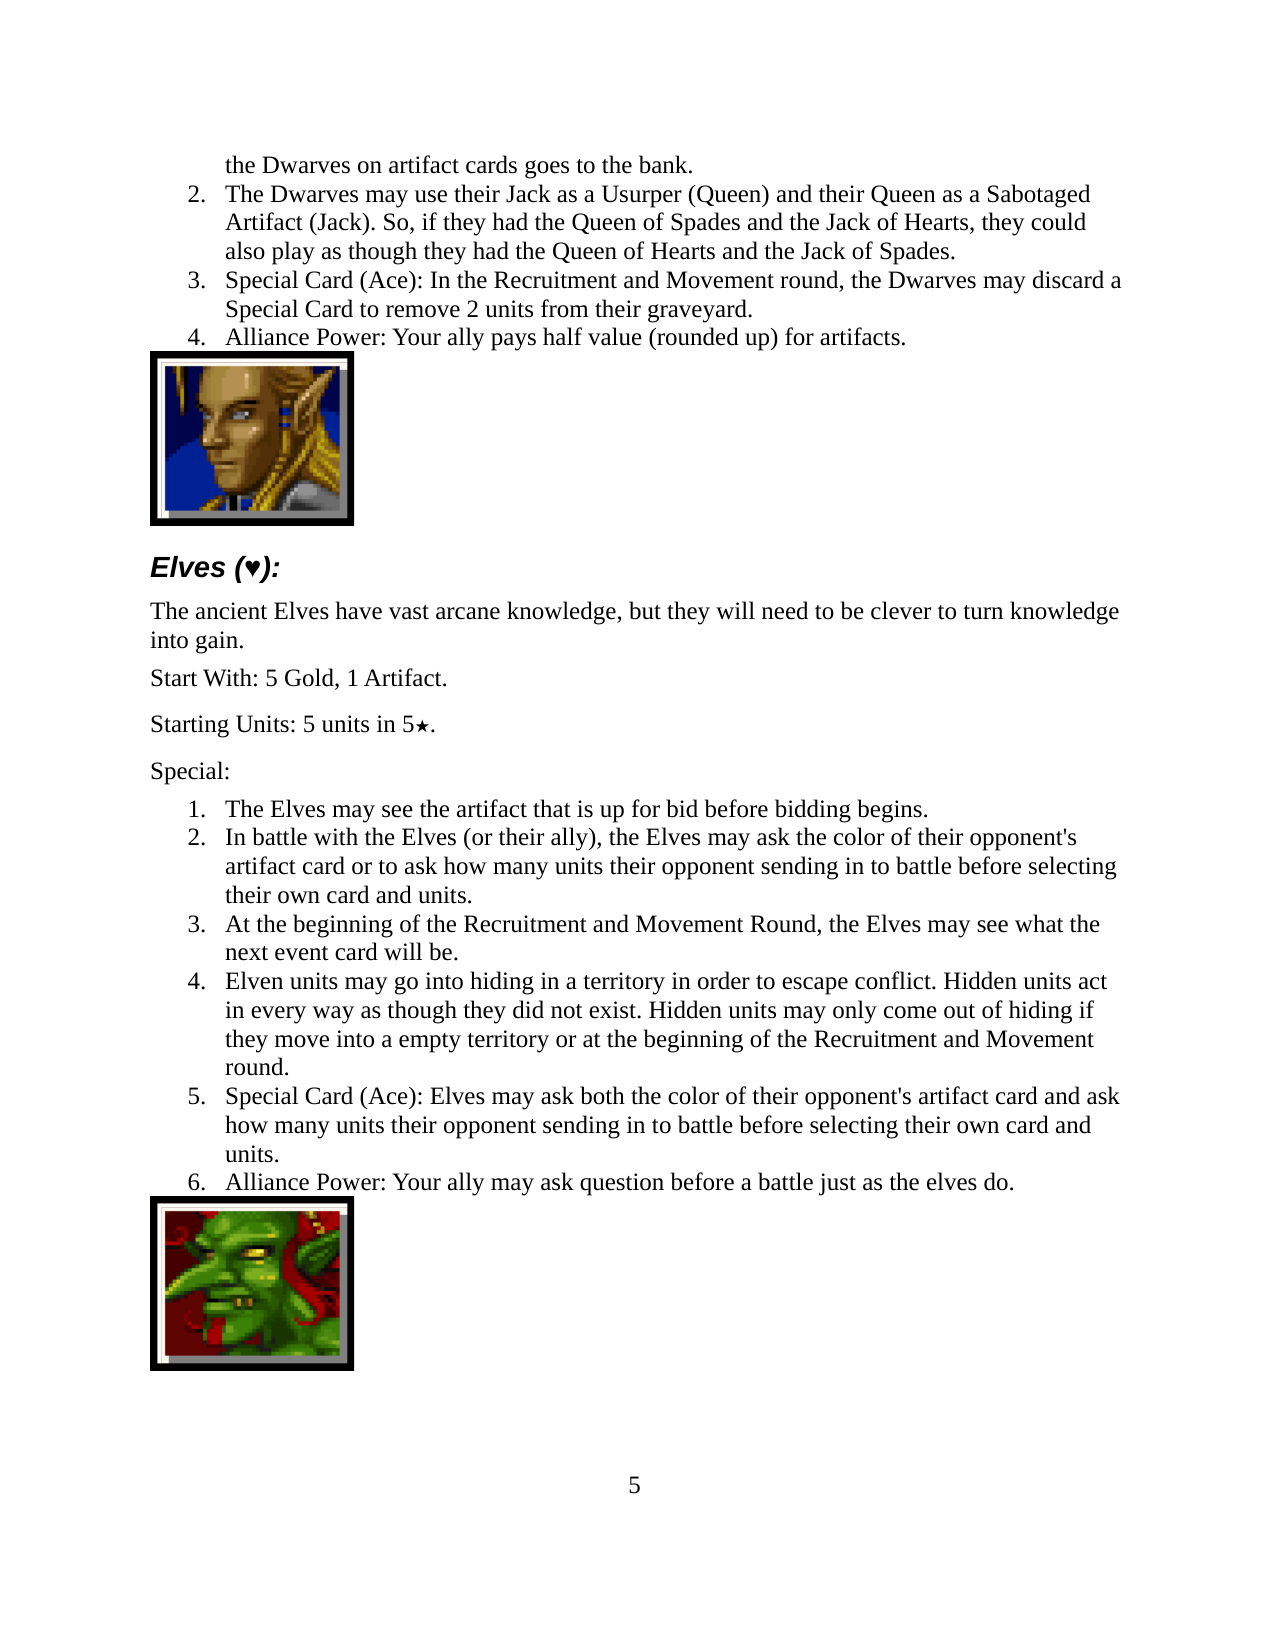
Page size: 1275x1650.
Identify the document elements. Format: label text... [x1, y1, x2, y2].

list The Elves may see the artifact that is up for bid before bidding begins. [187, 794, 1125, 822]
list Alliance Power: Your ally pays half value (rounded up) for artifacts. [187, 322, 1125, 351]
text The ancient Elves have vast arcane knowledge, but they will need to be clever to turn knowledge into gain. [150, 596, 1125, 654]
text Starting Units: 5 units in 5★. [150, 709, 1125, 738]
list Alliance Power: Your ally may ask question before a battle just as the elves do. [187, 1167, 1125, 1196]
text Start With: 5 Gold, 1 Artifact. [150, 663, 1125, 691]
picture [150, 351, 355, 526]
list Special Card (Ace): Elves may ask both the color of their opponent's artifact card and ask how many units their opponent sending in to battle before selecting their own card and units. [187, 1081, 1125, 1167]
subtitle Elves (♥): [150, 550, 1125, 584]
text Special: [150, 756, 1125, 785]
list Special Card (Ace): In the Recruitment and Movement round, the Dwarves may discard a Special Card to remove 2 units from their graveyard. [187, 265, 1125, 322]
list Elven units may go into hiding in a territory in order to escape conflict. Hidden units act in every way as though they did not exist. Hidden units may only come out of hiding if they move into a empty territory or at the beginning of the Recruitment and Movement round. [187, 966, 1125, 1081]
list At the beginning of the Recruitment and Movement Round, the Elves may see what the next event card will be. [187, 909, 1125, 966]
list In battle with the Elves (or their ally), the Elves may ask the color of their opponent's artifact card or to ask how many units their opponent sending in to battle before selecting their own card and units. [187, 822, 1125, 909]
picture [150, 1196, 355, 1371]
list The Dwarves may use their Jack as a Usurper (Queen) and their Queen as a Sabotaged Artifact (Jack). So, if they had the Queen of Spades and the Jack of Hearts, they could also play as though they had the Queen of Hearts and the Jack of Spades. [187, 179, 1125, 265]
list the Dwarves on artifact cards goes to the bank. [187, 150, 1125, 179]
